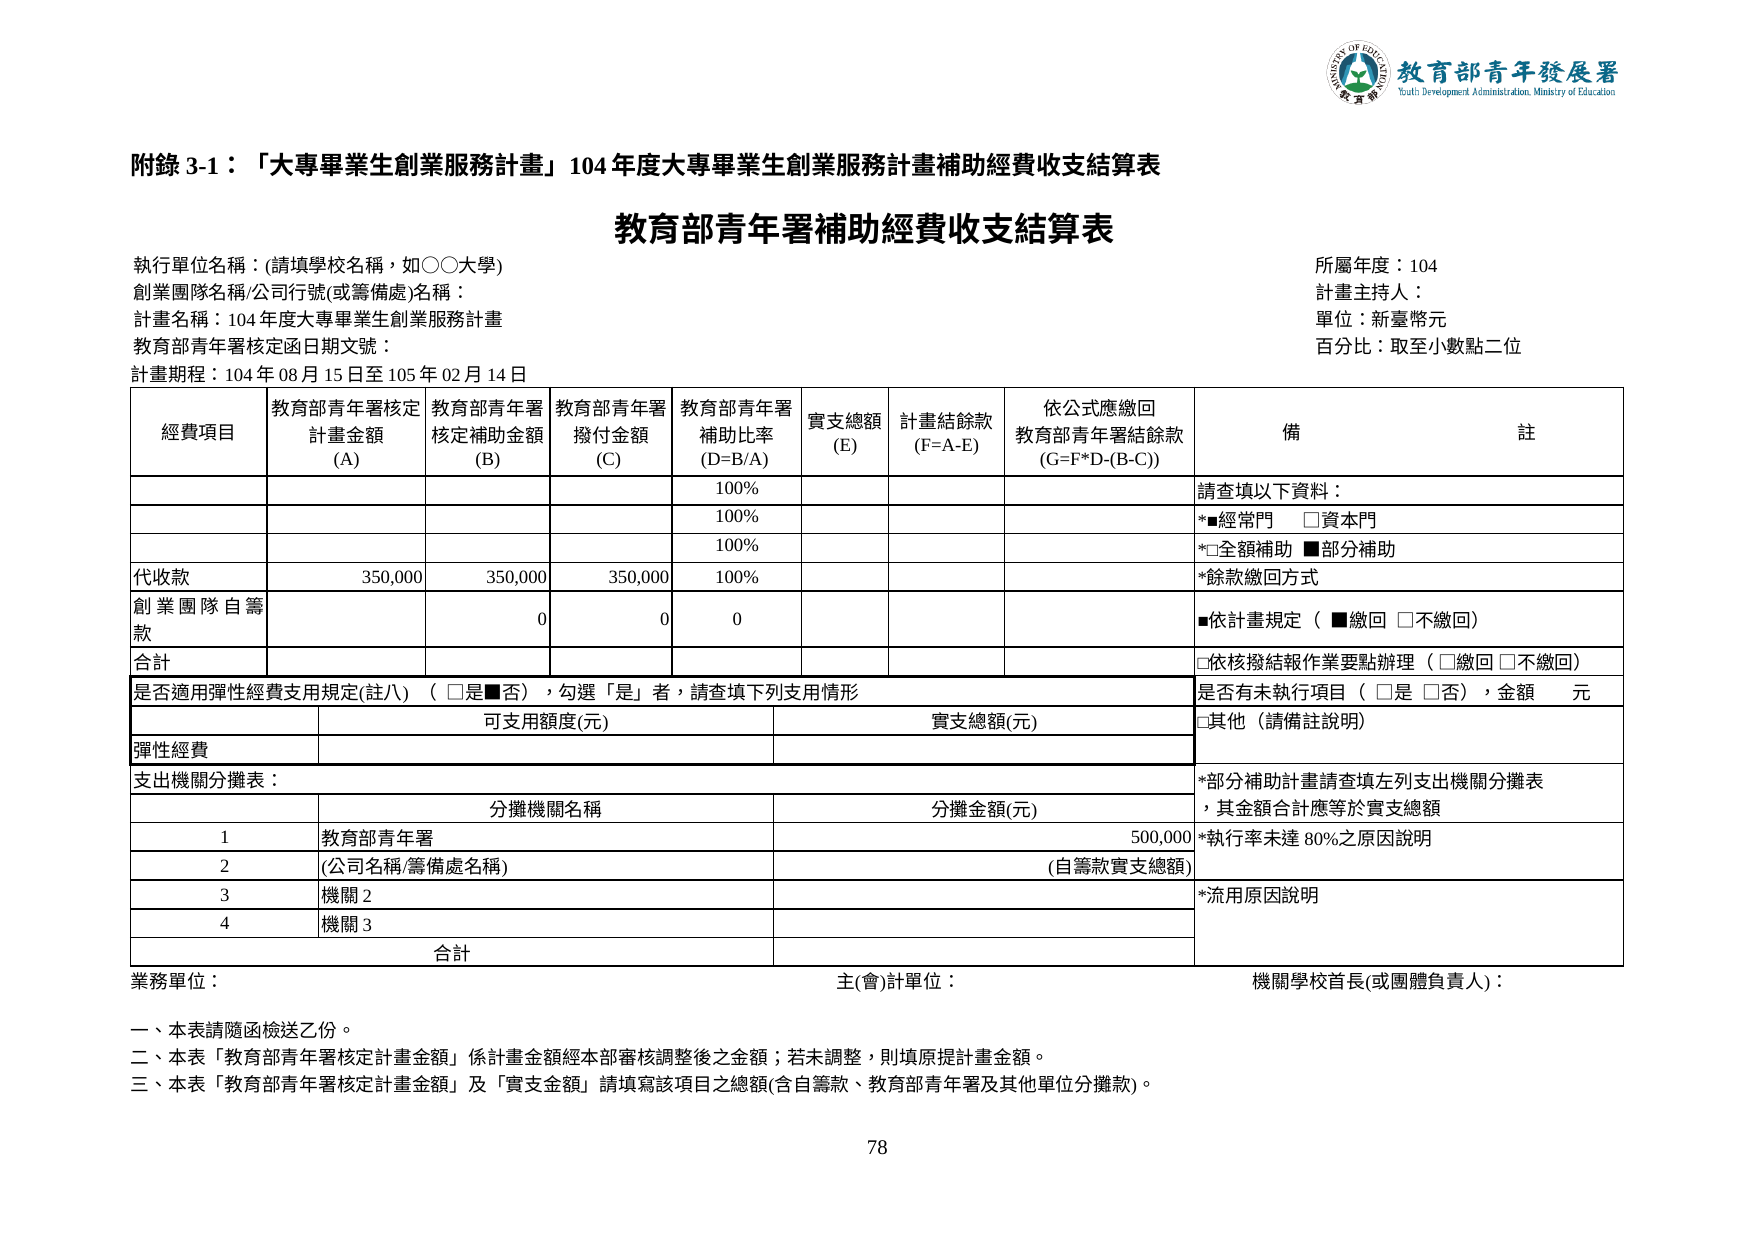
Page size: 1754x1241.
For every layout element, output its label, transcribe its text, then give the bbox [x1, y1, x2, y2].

table_cell 請查填以下資料： [1195, 477, 1623, 504]
table_cell [131, 506, 266, 533]
table_cell *□全額補助 ■部分補助 [1195, 534, 1623, 561]
table_cell [1035, 305, 1312, 332]
table_cell 350,000 [551, 563, 671, 590]
table_cell [771, 278, 856, 305]
table_cell 100% [673, 506, 801, 533]
table_cell 是否有未執行項目（ □是 □否），金額 元 [1196, 676, 1623, 705]
table_cell [268, 506, 425, 533]
table_cell [268, 592, 425, 646]
table_cell [802, 648, 888, 675]
table_cell [1005, 592, 1194, 646]
text 三、本表「教育部青年署核定計畫金額」及「實支金額」請填寫該項目之總額(含自籌款、教育部青年署及其他單位分攤款)。 [131, 1070, 1623, 1097]
table_cell □依核撥結報作業要點辦理（ □繳回 □不繳回） [1195, 648, 1623, 675]
table_header [353, 203, 510, 251]
table_cell [650, 251, 771, 278]
table_cell 是否適用彈性經費支用規定(註八) （ □是■否），勾選「是」者，請查填下列支用情形 [132, 678, 1193, 705]
table_cell 4 [131, 910, 318, 937]
table_cell 2 [131, 852, 318, 879]
table_header 教育部青年署 核定補助金額 (B) [426, 388, 549, 475]
table_cell [889, 592, 1004, 646]
table_cell [771, 251, 856, 278]
table_cell [856, 278, 950, 305]
table_cell 實支總額(元) [774, 707, 1193, 734]
table_cell 機關3 [319, 910, 773, 937]
table_cell [774, 910, 1194, 937]
table_cell 支出機關分攤表： [131, 766, 1194, 793]
text 業務單位： 主(會)計單位： 機關學校首長(或團體負責人)： [131, 967, 1623, 994]
table_cell *流用原因說明 [1195, 881, 1623, 965]
table_cell *部分補助計畫請查填左列支出機關分攤表 ，其金額合計應等於實支總額 [1195, 764, 1623, 822]
table_cell *餘款繳回方式 [1195, 563, 1623, 590]
table_cell [856, 332, 950, 359]
table_header 經費項目 [131, 388, 266, 475]
table_cell 0 [551, 592, 671, 646]
table_cell 1 [131, 823, 318, 850]
table_cell [1035, 251, 1312, 278]
table_cell [268, 477, 425, 504]
table_cell [131, 795, 318, 822]
table_cell [774, 736, 1193, 763]
table_cell 分攤機關名稱 [319, 795, 773, 822]
table_cell 350,000 [268, 563, 425, 590]
table_cell 100% [673, 477, 801, 504]
table_cell [856, 251, 950, 278]
table_header 教育部青年署補助經費收支結算表 [510, 203, 1312, 251]
table_cell [950, 278, 1035, 305]
table_header 教育部青年署核定 計畫金額 (A) [268, 388, 425, 475]
table_cell 單位：新臺幣元 [1313, 305, 1623, 332]
table_header [1313, 203, 1623, 251]
table_cell 代收款 [131, 563, 266, 590]
table_cell *■經常門 □資本門 [1195, 506, 1623, 533]
text 二、本表「教育部青年署核定計畫金額」係計畫金額經本部審核調整後之金額；若未調整，則填原提計畫金額。 [131, 1043, 1623, 1070]
table_cell 可支用額度(元) [319, 707, 773, 734]
table_cell [132, 707, 318, 734]
table_cell [426, 477, 549, 504]
table_cell 0 [673, 592, 801, 646]
table_cell (公司名稱/籌備處名稱) [319, 852, 773, 879]
table_cell [1035, 278, 1312, 305]
table_cell 計畫名稱：104年度大專畢業生創業服務計畫 [131, 305, 649, 332]
table_cell [802, 592, 888, 646]
table_cell [426, 648, 549, 675]
table_cell 500,000 [774, 823, 1194, 850]
table_header 依公式應繳回 教育部青年署結餘款 (G=F*D-(B-C)) [1005, 388, 1194, 475]
table_header 實支總額 (E) [802, 388, 888, 475]
table_cell 所屬年度：104 [1313, 251, 1623, 278]
table_cell 彈性經費 [132, 736, 318, 763]
table_cell 0 [426, 592, 549, 646]
table_cell [802, 506, 888, 533]
table_cell [268, 648, 425, 675]
text 一、本表請隨函檢送乙份。 [131, 1016, 1623, 1043]
table_cell 教育部青年署核定函日期文號： [131, 332, 771, 359]
table_cell [650, 305, 771, 332]
table_cell [673, 648, 801, 675]
table_cell [802, 563, 888, 590]
table_cell ■依計畫規定（ ■繳回 □不繳回） [1195, 592, 1623, 646]
table_cell [551, 477, 671, 504]
table_cell 計畫主持人： [1313, 278, 1623, 305]
table_cell [1005, 477, 1194, 504]
table_cell □其他（請備註說明） [1196, 707, 1623, 763]
table_cell 350,000 [426, 563, 549, 590]
table_cell [889, 477, 1004, 504]
table_cell 百分比：取至小數點二位 [1313, 332, 1623, 359]
table_cell 分攤金額(元) [774, 795, 1194, 822]
table_cell [551, 506, 671, 533]
table_cell [650, 278, 771, 305]
table_cell 3 [131, 881, 318, 908]
table_cell 執行單位名稱：(請填學校名稱，如○○大學) [131, 251, 649, 278]
table_header 教育部青年署 補助比率 (D=B/A) [673, 388, 801, 475]
table_cell [771, 305, 856, 332]
text 計畫期程：104年08月15日至105年02月14日 [131, 359, 1623, 387]
table_cell [802, 477, 888, 504]
table_cell [268, 534, 425, 561]
table_cell [889, 534, 1004, 561]
table_cell [889, 506, 1004, 533]
text 附錄3-1：「大專畢業生創業服務計畫」104年度大專畢業生創業服務計畫補助經費收支結算表 [131, 122, 1623, 184]
table_cell [889, 648, 1004, 675]
table_cell 教育部青年署 [319, 823, 773, 850]
table_cell [131, 477, 266, 504]
table_cell [889, 563, 1004, 590]
table_cell [802, 534, 888, 561]
table_cell [950, 251, 1035, 278]
table_cell [774, 938, 1194, 965]
table_cell [774, 881, 1194, 908]
table_cell 創業團隊名稱/公司行號(或籌備處)名稱： [131, 278, 649, 305]
table_cell 合計 [131, 938, 773, 965]
table_header [131, 203, 353, 251]
table_cell [950, 332, 1035, 359]
table_cell [771, 332, 856, 359]
table_cell [1035, 332, 1312, 359]
table_cell [1005, 534, 1194, 561]
table_cell [551, 648, 671, 675]
table_cell [131, 534, 266, 561]
table_cell [1005, 563, 1194, 590]
table_cell 機關2 [319, 881, 773, 908]
table_cell [1005, 648, 1194, 675]
table_cell 100% [673, 563, 801, 590]
table_cell [426, 534, 549, 561]
table_cell 合計 [131, 648, 266, 675]
table_cell [856, 305, 950, 332]
table_cell [426, 506, 549, 533]
table_header 教育部青年署 撥付金額 (C) [551, 388, 671, 475]
table_header 備 註 [1195, 388, 1623, 475]
table_cell [1005, 506, 1194, 533]
table_cell [950, 305, 1035, 332]
table_header 計畫結餘款 (F=A-E) [889, 388, 1004, 475]
table_cell 創業團隊自籌款 [131, 592, 266, 646]
table_cell (自籌款實支總額) [774, 852, 1194, 879]
table_cell [319, 736, 773, 763]
table_cell *執行率未達80%之原因說明 [1195, 823, 1623, 879]
table_cell 100% [673, 534, 801, 561]
table_cell [551, 534, 671, 561]
